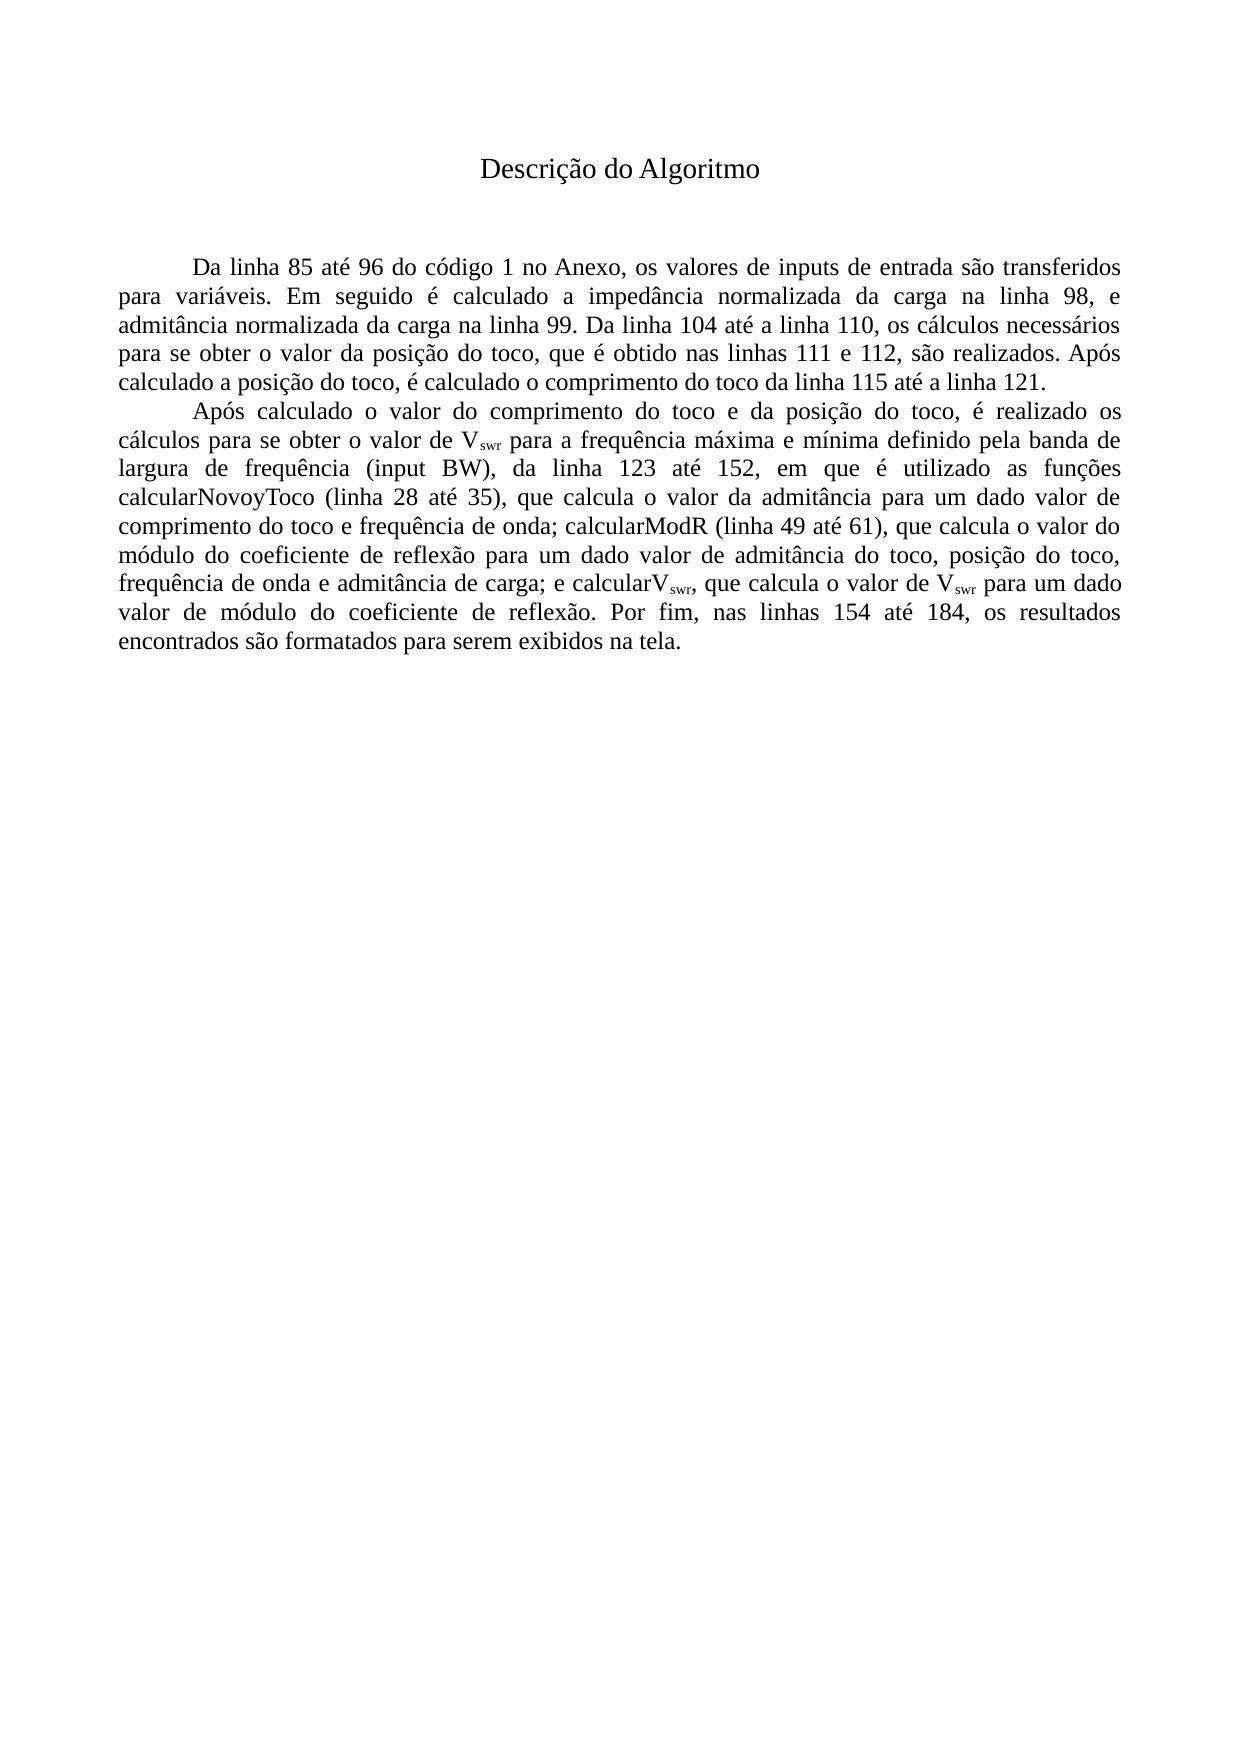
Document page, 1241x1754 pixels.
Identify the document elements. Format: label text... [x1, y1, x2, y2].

text Da linha 85 até 96 do código 1 no Anexo, os valores de inputs de entrada são transferidos para variáveis. Em seguido é calculado a impedância normalizada da carga na linha 98, e admitância normalizada da carga na linha 99. Da linha 104 até a linha 110, os cálculos necessários para se obter o valor da posição do toco, que é obtido nas linhas 111 e 112, são realizados. Após calculado a posição do toco, é calculado o comprimento do toco da linha 115 até a linha 121. [118, 252, 1122, 396]
text Descrição do Algoritmo [118, 152, 1122, 185]
text Após calculado o valor do comprimento do toco e da posição do toco, é realizado os cálculos para se obter o valor de Vswr para a frequência máxima e mínima definido pela banda de largura de frequência (input BW), da linha 123 até 152, em que é utilizado as funções calcularNovoyToco (linha 28 até 35), que calcula o valor da admitância para um dado valor de comprimento do toco e frequência de onda; calcularModR (linha 49 até 61), que calcula o valor do módulo do coeficiente de reflexão para um dado valor de admitância do toco, posição do toco, frequência de onda e admitância de carga; e calcularVswr, que calcula o valor de Vswr para um dado valor de módulo do coeficiente de reflexão. Por fim, nas linhas 154 até 184, os resultados encontrados são formatados para serem exibidos na tela. [118, 396, 1122, 655]
